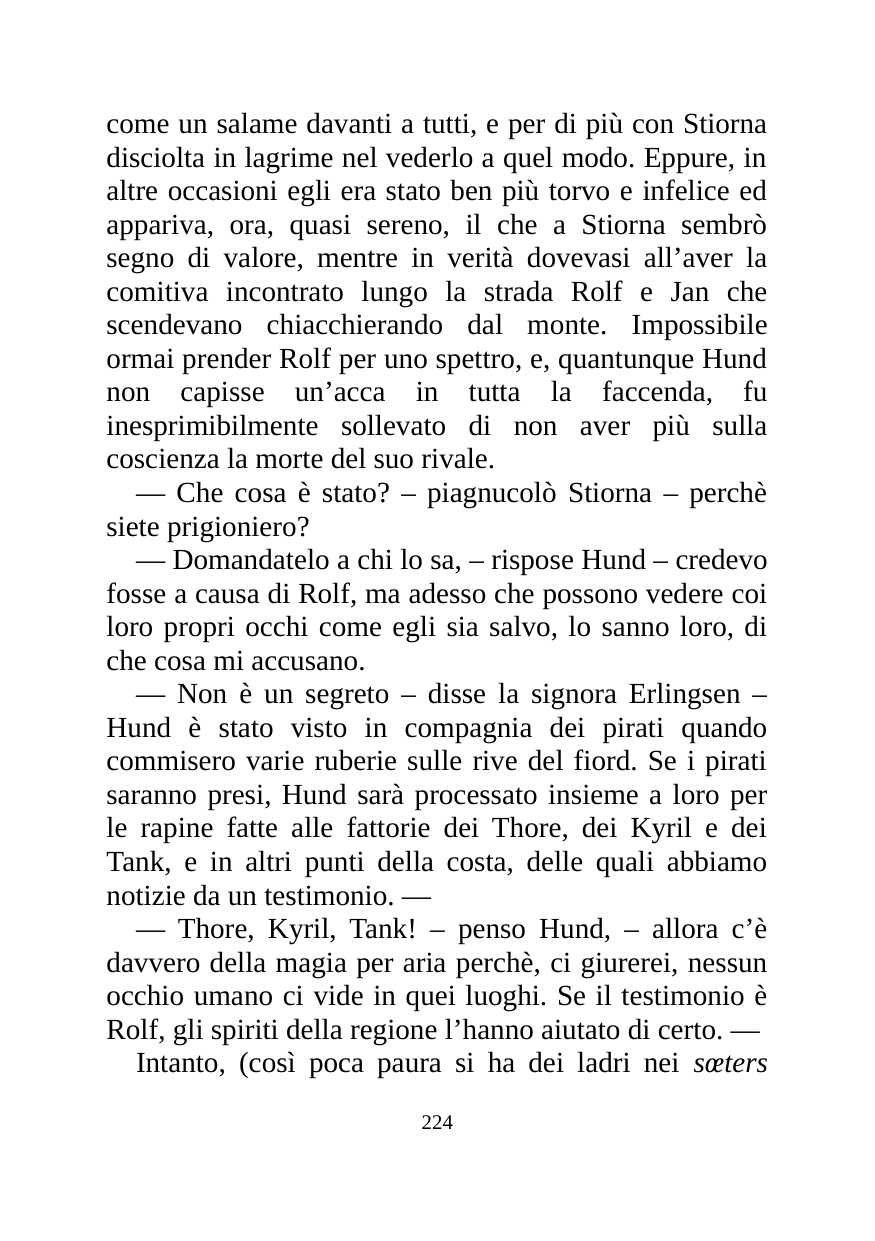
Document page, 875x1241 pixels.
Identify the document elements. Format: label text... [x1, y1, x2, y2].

text come un salame davanti a tutti, e per di più con Stiorna disciolta in lagrime nel vederlo a quel modo. Eppure, in altre occasioni egli era stato ben più torvo e infelice ed appariva, ora, quasi sereno, il che a Stiorna sembrò segno di valore, mentre in verità dovevasi all’aver la comitiva incontrato lungo la strada Rolf e Jan che scendevano chiacchierando dal monte. Impossibile ormai prender Rolf per uno spettro, e, quantunque Hund non capisse un’acca in tutta la faccenda, fu inesprimibilmente sollevato di non aver più sulla coscienza la morte del suo rivale. [106, 106, 768, 475]
text — Thore, Kyril, Tank! – penso Hund, – allora c’è davvero della magia per aria perchè, ci giurerei, nessun occhio umano ci vide in quei luoghi. Se il testimonio è Rolf, gli spiriti della regione l’hanno aiutato di certo. — [106, 911, 768, 1045]
text — Che cosa è stato? – piagnucolò Stiorna – perchè siete prigioniero? [106, 475, 768, 542]
text Intanto, (così poca paura si ha dei ladri nei sœters [106, 1045, 768, 1079]
text — Domandatelo a chi lo sa, – rispose Hund – credevo fosse a causa di Rolf, ma adesso che possono vedere coi loro propri occhi come egli sia salvo, lo sanno loro, di che cosa mi accusano. [106, 542, 768, 676]
text — Non è un segreto – disse la signora Erlingsen – Hund è stato visto in compagnia dei pirati quando commisero varie ruberie sulle rive del fiord. Se i pirati saranno presi, Hund sarà processato insieme a loro per le rapine fatte alle fattorie dei Thore, dei Kyril e dei Tank, e in altri punti della costa, delle quali abbiamo notizie da un testimonio. — [106, 676, 768, 911]
